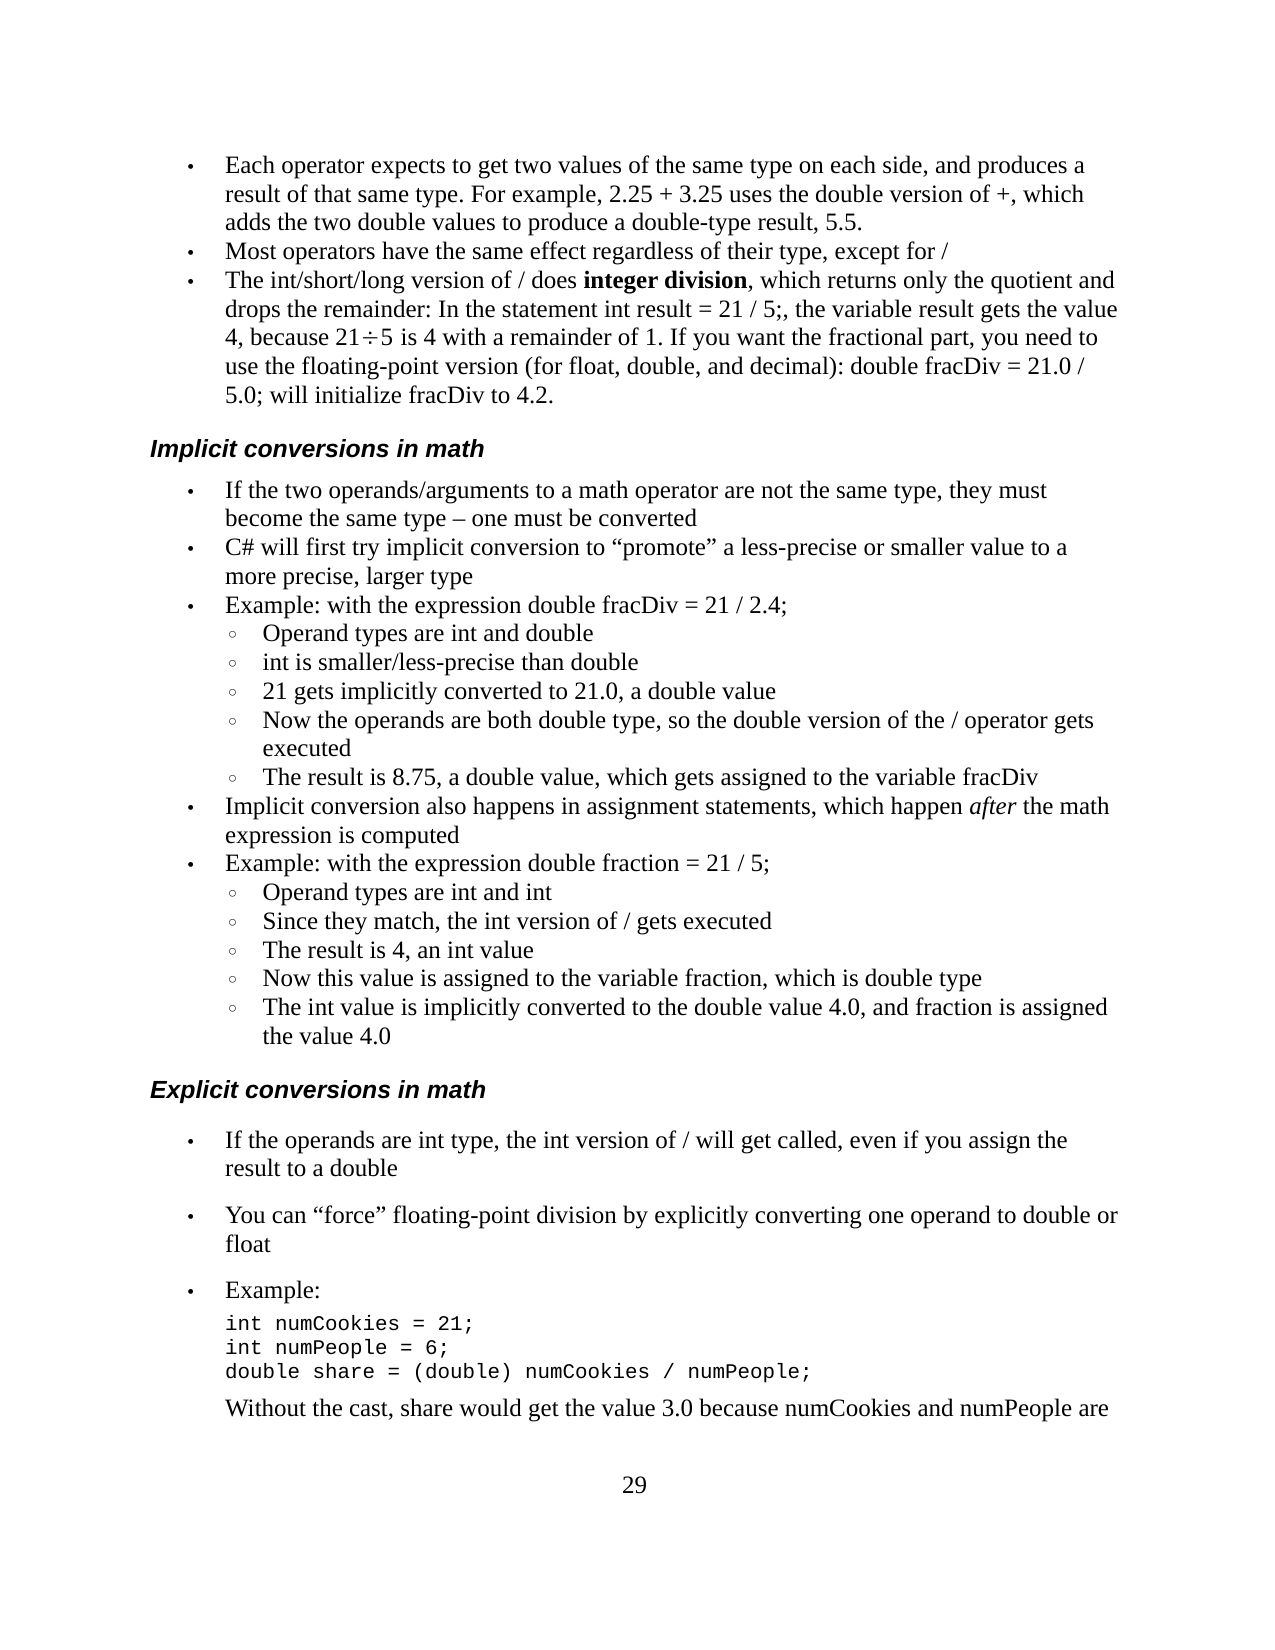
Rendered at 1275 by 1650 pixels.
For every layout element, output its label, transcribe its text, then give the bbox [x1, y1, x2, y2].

list You can “force” floating-point division by explicitly converting one operand to double or float [187, 1200, 1125, 1258]
list Most operators have the same effect regardless of their type, except for / [187, 236, 1125, 265]
subtitle Implicit conversions in math [150, 434, 1125, 462]
list 21 gets implicitly converted to 21.0, a double value [225, 676, 1125, 705]
list Implicit conversion also happens in assignment statements, which happen after the math expression is computed [187, 791, 1125, 848]
list The int/short/long version of / does integer division, which returns only the quotient and drops the remainder: In the statement int result = 21 / 5;, the variable result gets the value 4, because is 4 with a remainder of 1. If you want the fractional part, you need to use the floating-point version (for float, double, and decimal): double fracDiv = 21.0 / 5.0; will initialize fracDiv to 4.2. [187, 265, 1125, 409]
list The int value is implicitly converted to the double value 4.0, and fraction is assigned the value 4.0 [225, 992, 1125, 1050]
list int numPeople = 6; [187, 1337, 1125, 1361]
list The result is 4, an int value [225, 935, 1125, 963]
list Example: with the expression double fracDiv = 21 / 2.4; [187, 590, 1125, 618]
list Each operator expects to get two values of the same type on each side, and produces a result of that same type. For example, 2.25 + 3.25 uses the double version of +, which adds the two double values to produce a double-type result, 5.5. [187, 150, 1125, 236]
list Now this value is assigned to the variable fraction, which is double type [225, 963, 1125, 992]
list If the operands are int type, the int version of / will get called, even if you assign the result to a double [187, 1125, 1125, 1182]
list int is smaller/less-precise than double [225, 647, 1125, 676]
list double share = (double) numCookies / numPeople; [187, 1361, 1125, 1384]
list Without the cast, share would get the value 3.0 because numCookies and numPeople are [187, 1393, 1125, 1422]
list Operand types are int and int [225, 877, 1125, 906]
list If the two operands/arguments to a math operator are not the same type, they must become the same type – one must be converted [187, 475, 1125, 532]
list C# will first try implicit conversion to “promote” a less-precise or smaller value to a more precise, larger type [187, 532, 1125, 590]
list Since they match, the int version of / gets executed [225, 906, 1125, 935]
subtitle Explicit conversions in math [150, 1075, 1125, 1103]
list Example: with the expression double fraction = 21 / 5; [187, 848, 1125, 877]
list Operand types are int and double [225, 618, 1125, 647]
list int numCookies = 21; [187, 1313, 1125, 1337]
list Example: [187, 1276, 1125, 1304]
list The result is 8.75, a double value, which gets assigned to the variable fracDiv [225, 762, 1125, 791]
list Now the operands are both double type, so the double version of the / operator gets executed [225, 705, 1125, 762]
